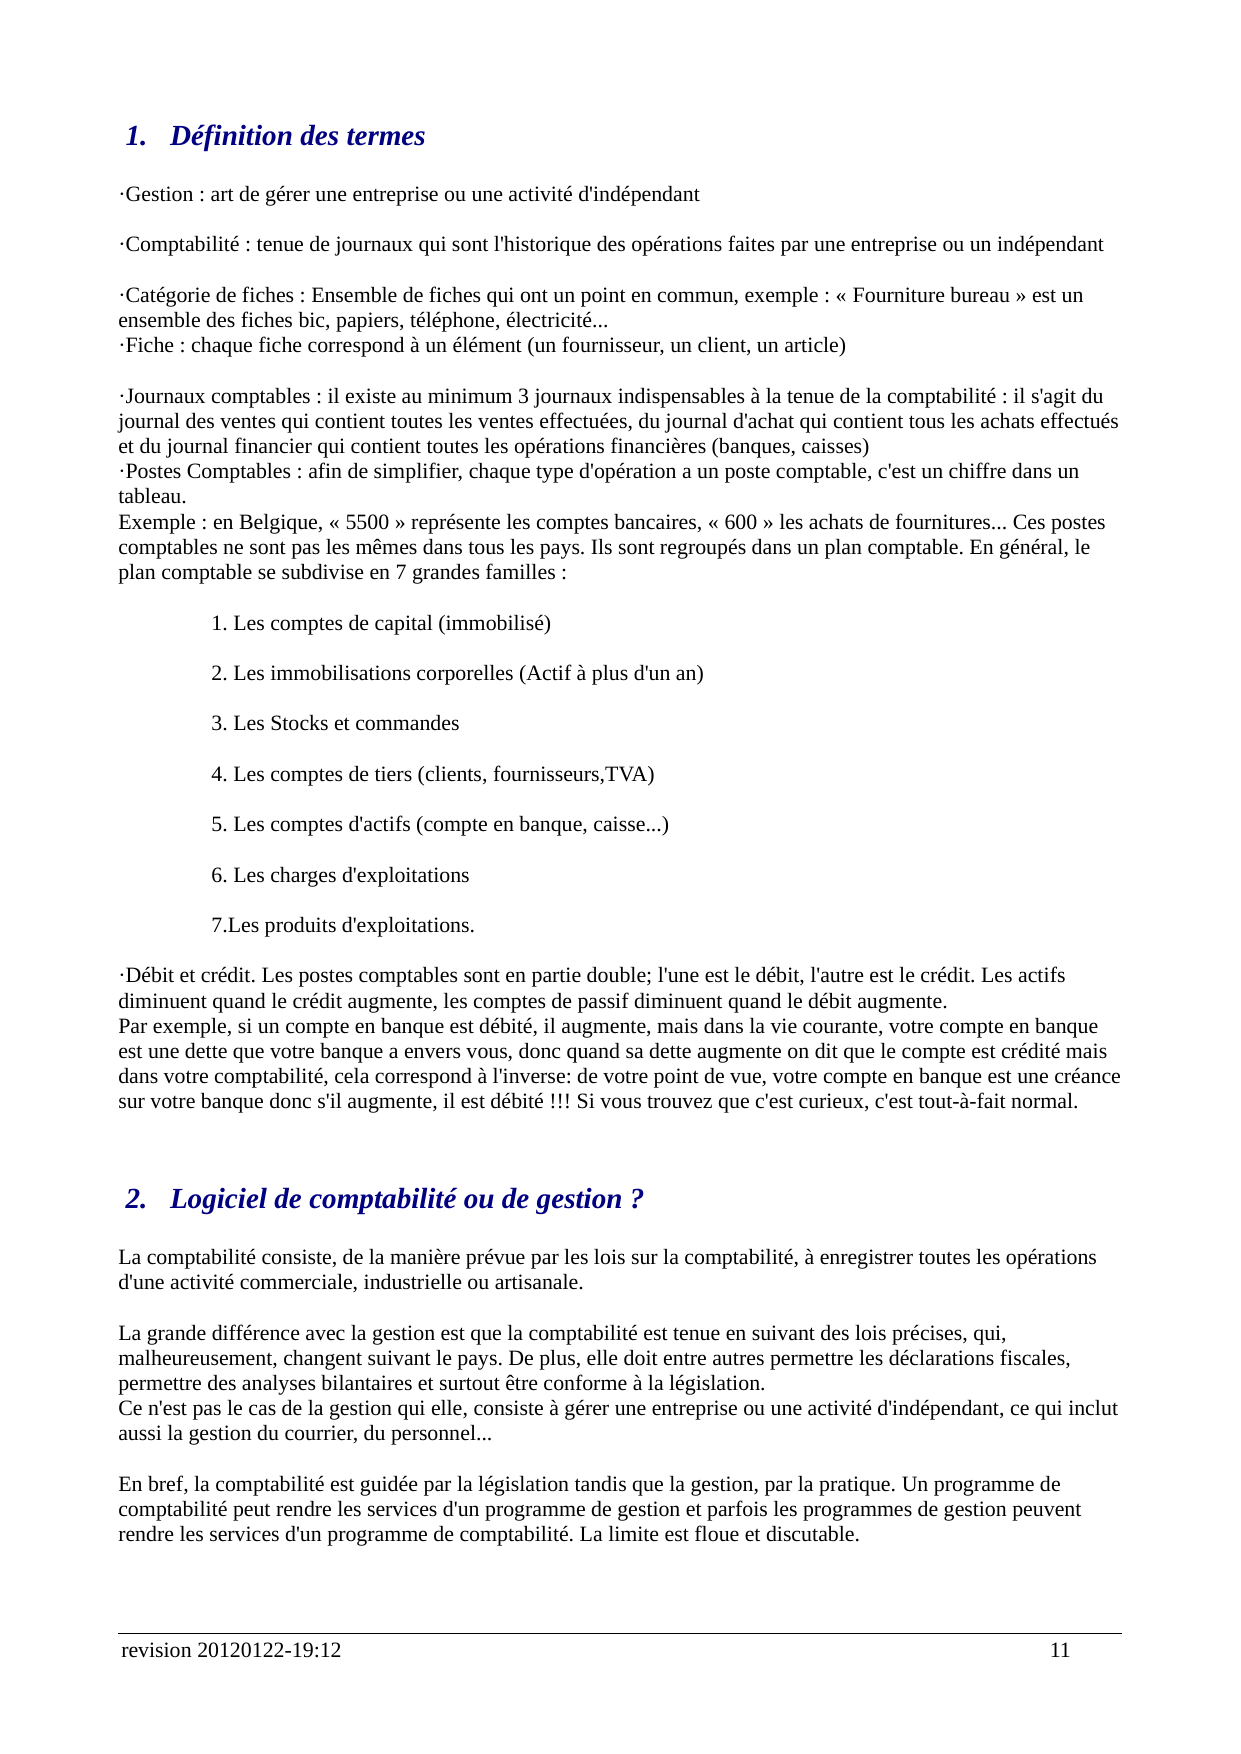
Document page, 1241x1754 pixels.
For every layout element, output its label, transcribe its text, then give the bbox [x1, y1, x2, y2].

text 4. Les comptes de tiers (clients, fournisseurs,TVA) [118, 761, 1122, 786]
text En bref, la comptabilité est guidée par la législation tandis que la gestion, par la pratique. Un programme de comptabilité peut rendre les services d'un programme de gestion et parfois les programmes de gestion peuvent rendre les services d'un programme de comptabilité. La limite est floue et discutable. [118, 1471, 1122, 1546]
text 2. Les immobilisations corporelles (Actif à plus d'un an) [118, 660, 1122, 685]
text ·Comptabilité : tenue de journaux qui sont l'historique des opérations faites par une entreprise ou un indépendant [118, 231, 1122, 257]
text Ce n'est pas le cas de la gestion qui elle, consiste à gérer une entreprise ou une activité d'indépendant, ce qui inclut aussi la gestion du courrier, du personnel... [118, 1395, 1122, 1446]
text 7.Les produits d'exploitations. [118, 912, 1122, 937]
text ·Catégorie de fiches : Ensemble de fiches qui ont un point en commun, exemple : « Fourniture bureau » est un ensemble des fiches bic, papiers, téléphone, électricité... [118, 282, 1122, 332]
text ·Fiche : chaque fiche correspond à un élément (un fournisseur, un client, un article) [118, 332, 1122, 357]
text ·Gestion : art de gérer une entreprise ou une activité d'indépendant [118, 181, 1121, 206]
text ·Débit et crédit. Les postes comptables sont en partie double; l'une est le débit, l'autre est le crédit. Les actifs diminuent quand le crédit augmente, les comptes de passif diminuent quand le débit augmente. [118, 962, 1122, 1013]
subtitle Logiciel de comptabilité ou de gestion ? [118, 1181, 1122, 1214]
text La comptabilité consiste, de la manière prévue par les lois sur la comptabilité, à enregistrer toutes les opérations d'une activité commerciale, industrielle ou artisanale. [118, 1244, 1122, 1294]
text Par exemple, si un compte en banque est débité, il augmente, mais dans la vie courante, votre compte en banque est une dette que votre banque a envers vous, donc quand sa dette augmente on dit que le compte est crédité mais dans votre comptabilité, cela correspond à l'inverse: de votre point de vue, votre compte en banque est une créance sur votre banque donc s'il augmente, il est débité !!! Si vous trouvez que c'est curieux, c'est tout-à-fait normal. [118, 1013, 1122, 1114]
text Exemple : en Belgique, « 5500 » représente les comptes bancaires, « 600 » les achats de fournitures... Ces postes comptables ne sont pas les mêmes dans tous les pays. Ils sont regroupés dans un plan comptable. En général, le plan comptable se subdivise en 7 grandes familles : [118, 509, 1122, 584]
text ·Journaux comptables : il existe au minimum 3 journaux indispensables à la tenue de la comptabilité : il s'agit du journal des ventes qui contient toutes les ventes effectuées, du journal d'achat qui contient tous les achats effectués et du journal financier qui contient toutes les opérations financières (banques, caisses) [118, 383, 1131, 458]
text 5. Les comptes d'actifs (compte en banque, caisse...) [118, 811, 1122, 836]
text 6. Les charges d'exploitations [118, 862, 1122, 887]
text 1. Les comptes de capital (immobilisé) [118, 609, 1122, 635]
text ·Postes Comptables : afin de simplifier, chaque type d'opération a un poste comptable, c'est un chiffre dans un tableau. [118, 458, 1122, 509]
text 3. Les Stocks et commandes [118, 710, 1122, 736]
subtitle Définition des termes [118, 118, 1122, 152]
text La grande différence avec la gestion est que la comptabilité est tenue en suivant des lois précises, qui, malheureusement, changent suivant le pays. De plus, elle doit entre autres permettre les déclarations fiscales, permettre des analyses bilantaires et surtout être conforme à la législation. [118, 1319, 1122, 1395]
